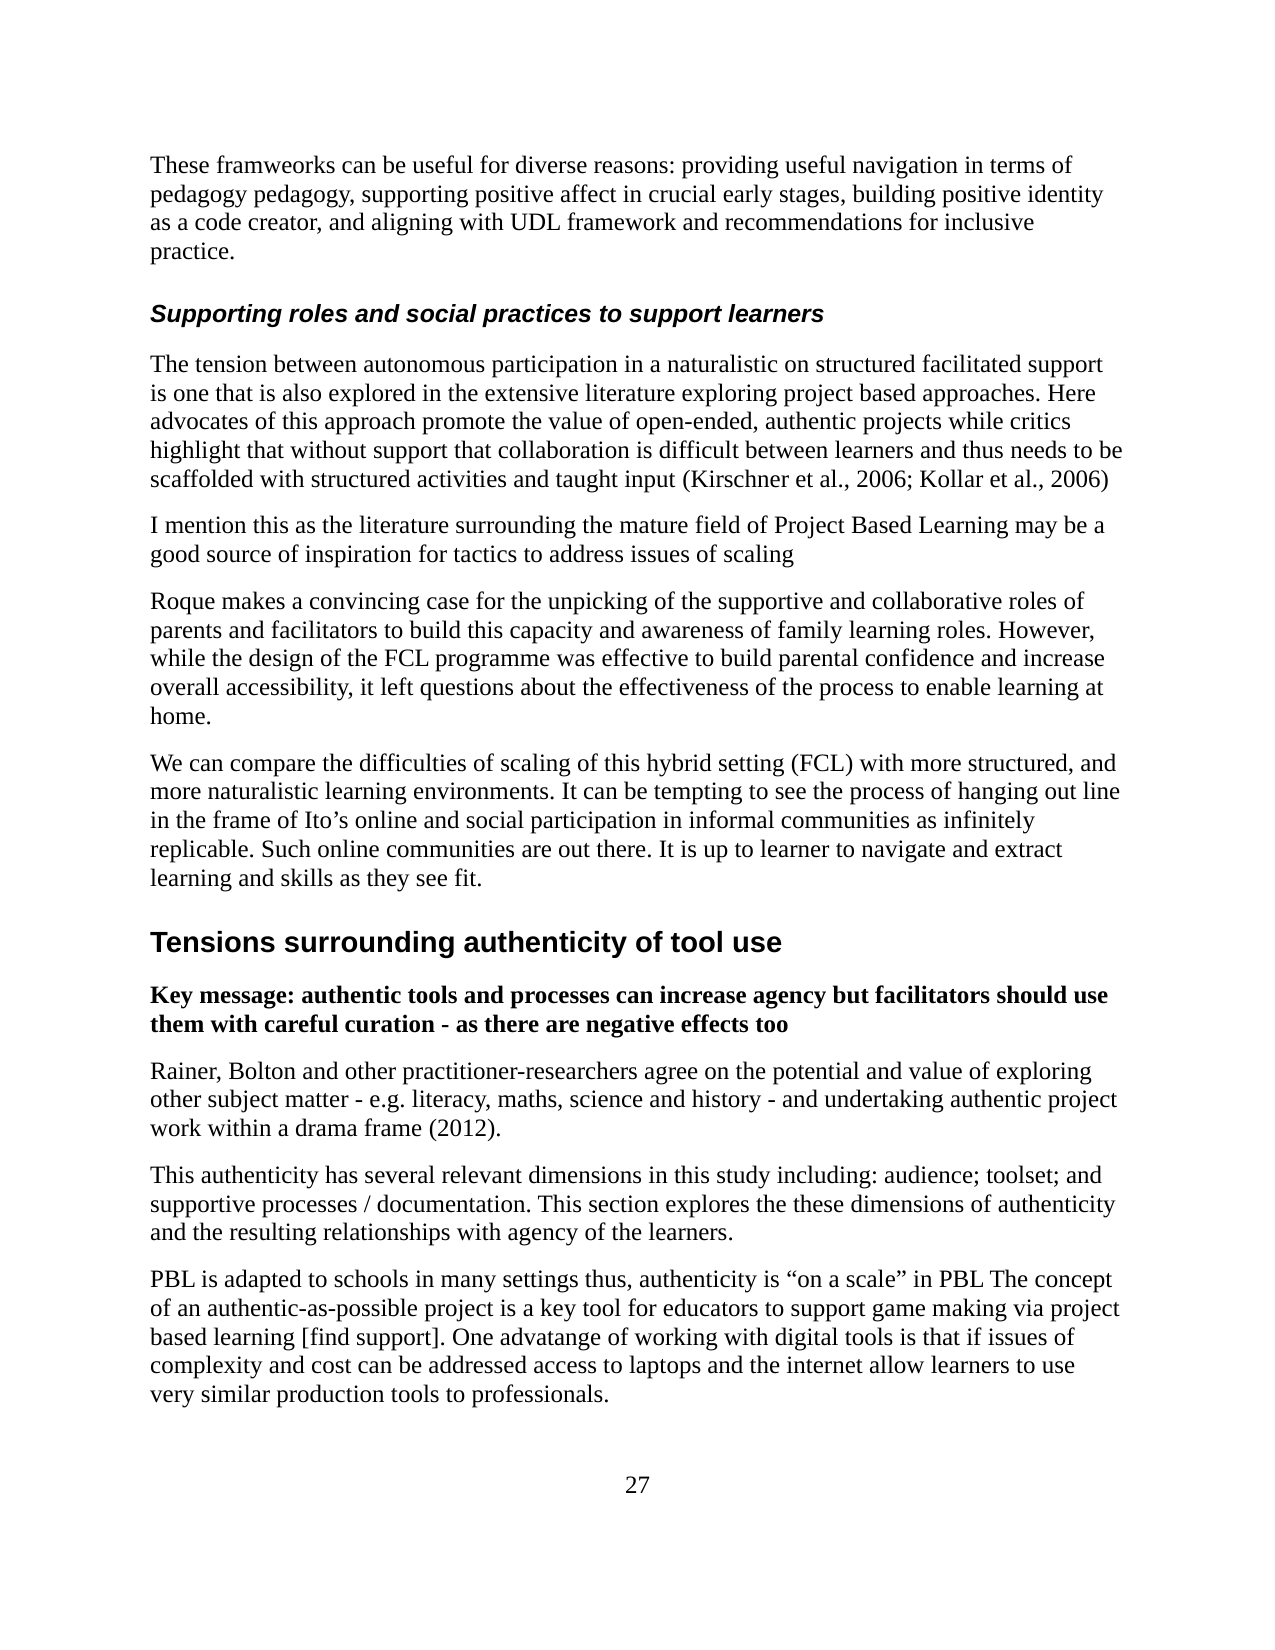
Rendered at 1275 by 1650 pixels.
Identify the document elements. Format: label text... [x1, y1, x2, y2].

text Rainer, Bolton and other practitioner-researchers agree on the potential and value of exploring other subject matter - e.g. literacy, maths, science and history - and undertaking authentic project work within a drama frame (2012). [150, 1056, 1125, 1142]
text I mention this as the literature surrounding the mature field of Project Based Learning may be a good source of inspiration for tactics to address issues of scaling [150, 511, 1125, 568]
subtitle Tensions surrounding authenticity of tool use [150, 925, 1125, 959]
text Roque makes a convincing case for the unpicking of the supportive and collaborative roles of parents and facilitators to build this capacity and awareness of family learning roles. However, while the design of the FCL programme was effective to build parental confidence and increase overall accessibility, it left questions about the effectiveness of the process to enable learning at home. [150, 586, 1125, 730]
text We can compare the difficulties of scaling of this hybrid setting (FCL) with more structured, and more naturalistic learning environments. It can be tempting to see the process of hanging out line in the frame of Ito’s online and social participation in informal communities as infinitely replicable. Such online communities are out there. It is up to learner to navigate and extract learning and skills as they see fit. [150, 748, 1125, 891]
text PBL is adapted to schools in many settings thus, authenticity is “on a scale” in PBL The concept of an authentic-as-possible project is a key tool for educators to support game making via project based learning [find support]. One advatange of working with digital tools is that if issues of complexity and cost can be addressed access to laptops and the internet allow learners to use very similar production tools to professionals. [150, 1264, 1125, 1408]
text This authenticity has several relevant dimensions in this study including: audience; toolset; and supportive processes / documentation. This section explores the these dimensions of authenticity and the resulting relationships with agency of the learners. [150, 1160, 1125, 1246]
subtitle Supporting roles and social practices to support learners [150, 299, 1125, 327]
text Key message: authentic tools and processes can increase agency but facilitators should use them with careful curation - as there are negative effects too [150, 980, 1125, 1038]
text These framweorks can be useful for diverse reasons: providing useful navigation in terms of pedagogy pedagogy, supporting positive affect in crucial early stages, building positive identity as a code creator, and aligning with UDL framework and recommendations for inclusive practice. [150, 150, 1125, 265]
text The tension between autonomous participation in a naturalistic on structured facilitated support is one that is also explored in the extensive literature exploring project based approaches. Here advocates of this approach promote the value of open-ended, authentic projects while critics highlight that without support that collaboration is difficult between learners and thus needs to be scaffolded with structured activities and taught input (Kirschner et al., 2006; Kollar et al., 2006) [150, 349, 1125, 493]
